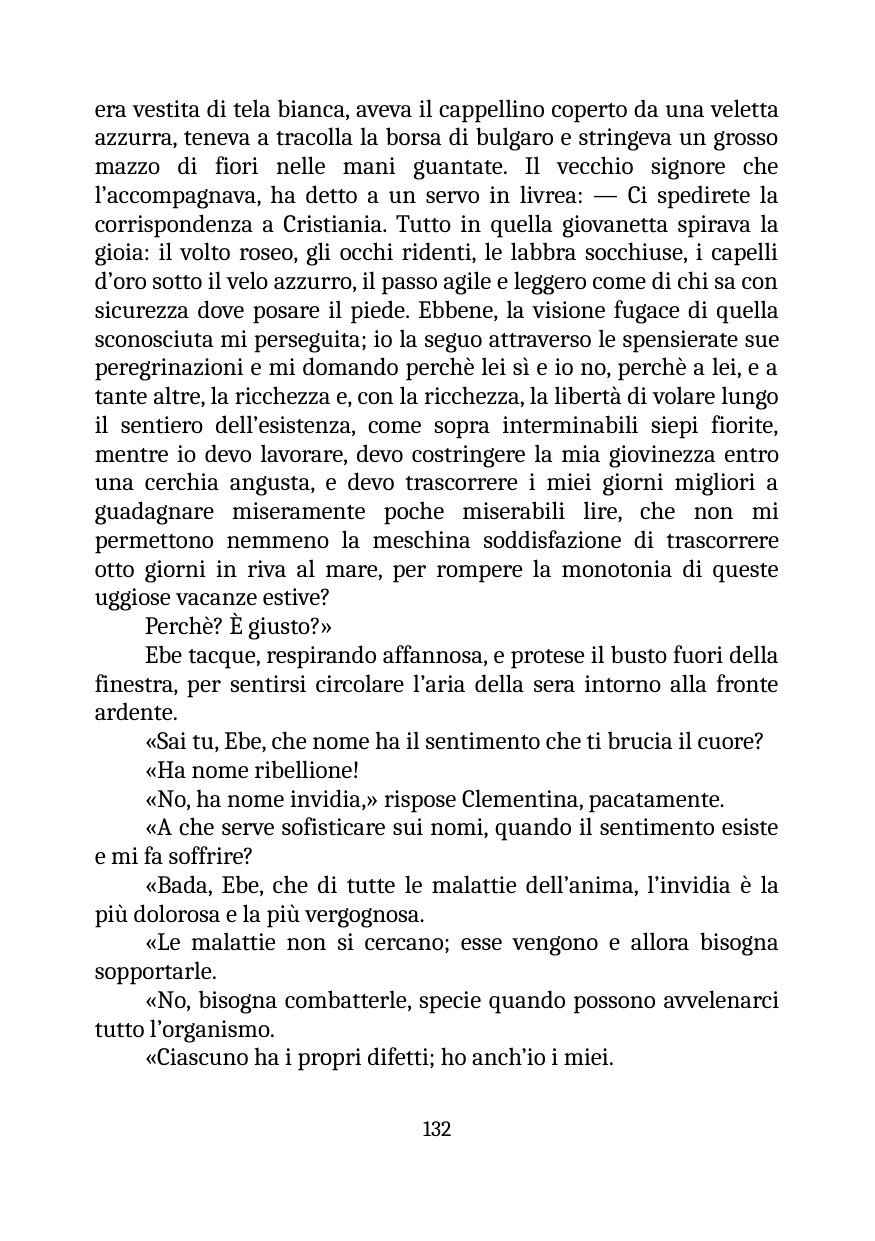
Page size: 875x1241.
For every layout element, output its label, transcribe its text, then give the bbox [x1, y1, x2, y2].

text «No, bisogna combatterle, specie quando possono avvelenarci tutto l’organismo. [94, 986, 779, 1043]
text «A che serve sofisticare sui nomi, quando il sentimento esiste e mi fa soffrire? [94, 813, 779, 871]
text «Sai tu, Ebe, che nome ha il sentimento che ti brucia il cuore? [94, 727, 779, 756]
text Perchè? È giusto?» [94, 612, 779, 641]
text «No, ha nome invidia,» rispose Clementina, pacatamente. [94, 784, 779, 813]
text «Ha nome ribellione! [94, 756, 779, 784]
text era vestita di tela bianca, aveva il cappellino coperto da una veletta azzurra, teneva a tracolla la borsa di bulgaro e stringeva un grosso mazzo di fiori nelle mani guantate. Il vecchio signore che l’accompagnava, ha detto a un servo in livrea: — Ci spedirete la corrispondenza a Cristiania. Tutto in quella giovanetta spirava la gioia: il volto roseo, gli occhi ridenti, le labbra socchiuse, i capelli d’oro sotto il velo azzurro, il passo agile e leggero come di chi sa con sicurezza dove posare il piede. Ebbene, la visione fugace di quella sconosciuta mi perseguita; io la seguo attraverso le spensierate sue peregrinazioni e mi domando perchè lei sì e io no, perchè a lei, e a tante altre, la ricchezza e, con la ricchezza, la libertà di volare lungo il sentiero dell’esistenza, come sopra interminabili siepi fiorite, mentre io devo lavorare, devo costringere la mia giovinezza entro una cerchia angusta, e devo trascorrere i miei giorni migliori a guadagnare miseramente poche miserabili lire, che non mi permettono nemmeno la meschina soddisfazione di trascorrere otto giorni in riva al mare, per rompere la monotonia di queste uggiose vacanze estive? [94, 94, 779, 612]
text «Le malattie non si cercano; esse vengono e allora bisogna sopportarle. [94, 928, 779, 986]
text Ebe tacque, respirando affannosa, e protese il busto fuori della finestra, per sentirsi circolare l’aria della sera intorno alla fronte ardente. [94, 641, 779, 727]
text «Bada, Ebe, che di tutte le malattie dell’anima, l’invidia è la più dolorosa e la più vergognosa. [94, 871, 779, 928]
text «Ciascuno ha i propri difetti; ho anch’io i miei. [94, 1043, 779, 1072]
